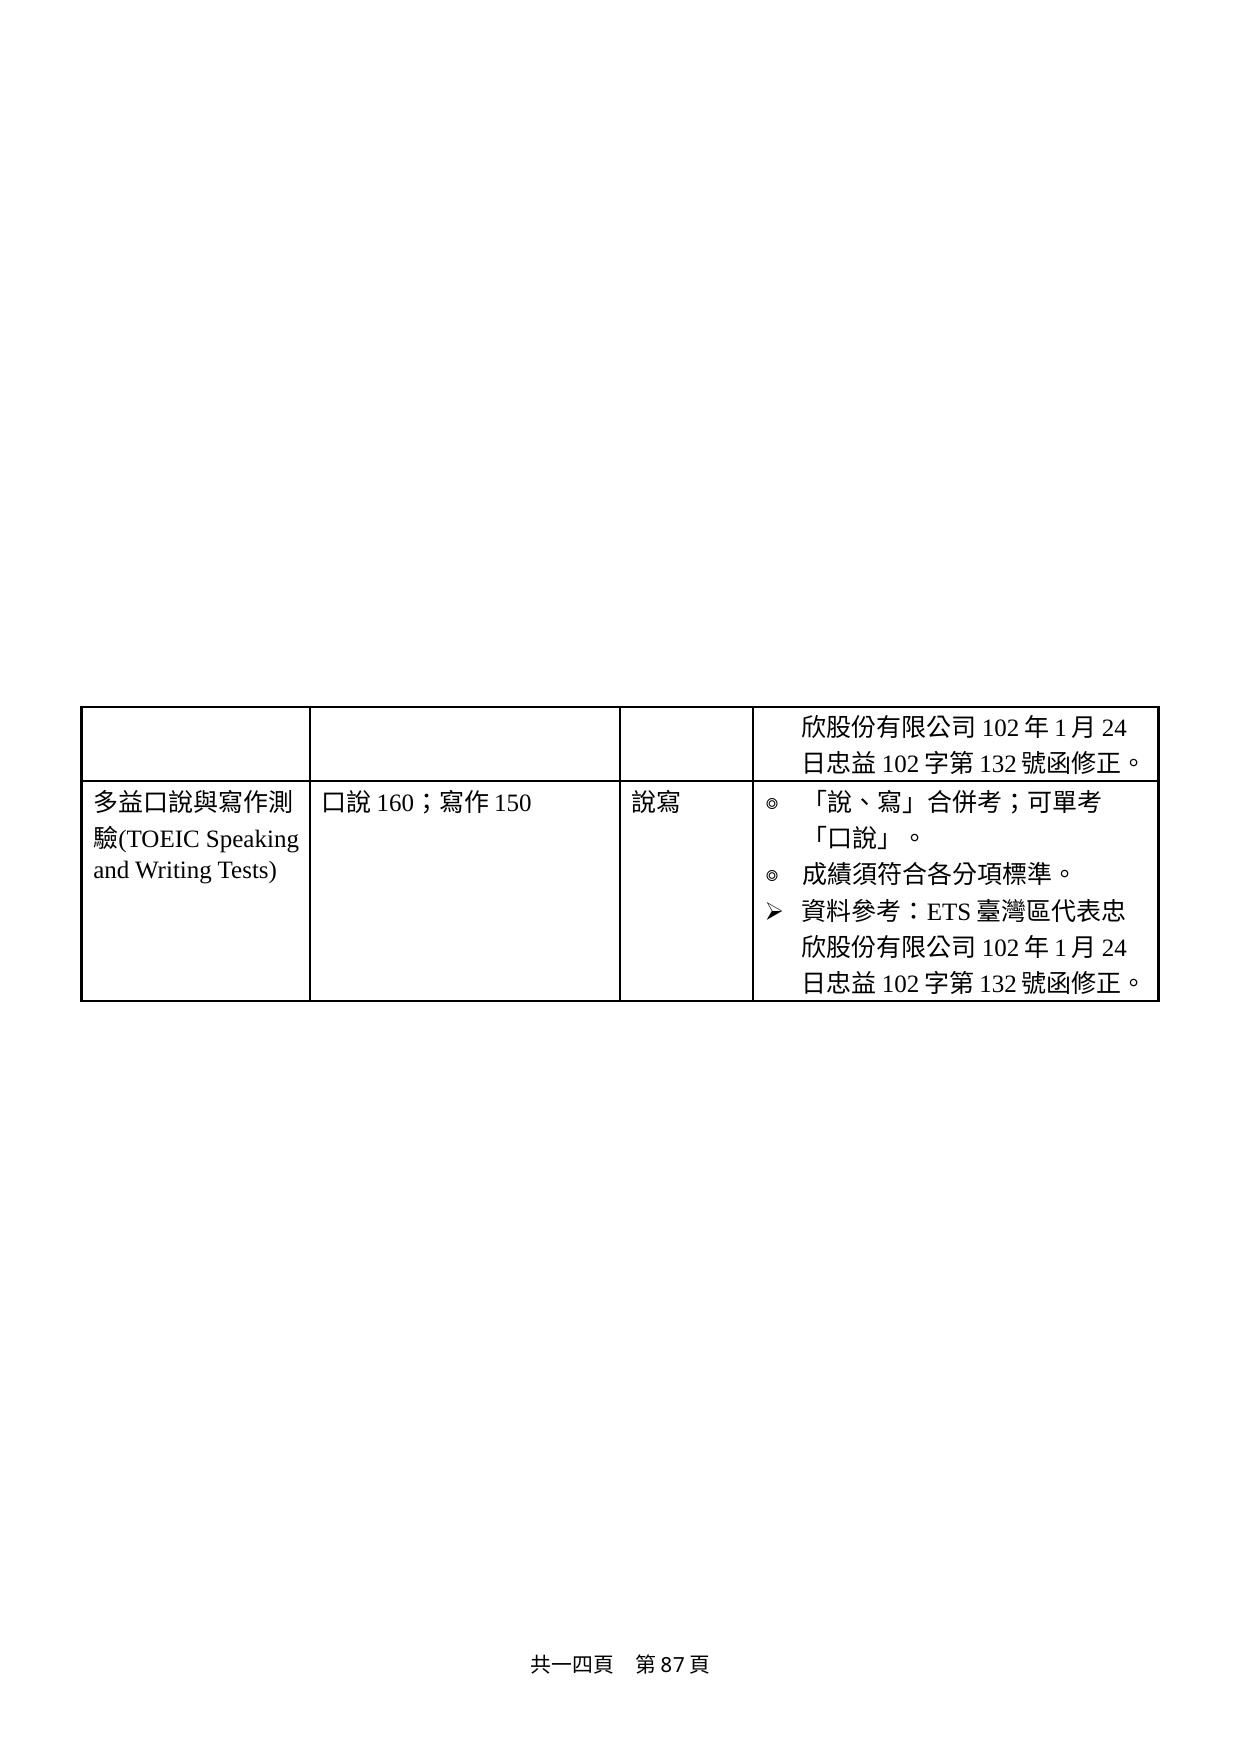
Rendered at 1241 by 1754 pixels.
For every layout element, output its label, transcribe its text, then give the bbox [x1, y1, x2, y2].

table_cell 欣股份有限公司102年1月24日忠益102字第132號函修正。 [754, 708, 1157, 780]
table_cell [83, 708, 309, 780]
table_cell [311, 708, 619, 780]
table_cell 「說、寫」合併考；可單考「口說」。 成績須符合各分項標準。 資料參考：ETS臺灣區代表忠欣股份有限公司102年1月24日忠益102字第132號函修正。 [754, 782, 1157, 1000]
table_cell 口說160；寫作150 [311, 782, 619, 1000]
table_cell 多益口說與寫作測驗(TOEIC Speaking and Writing Tests) [83, 782, 309, 1000]
table_cell [621, 708, 752, 780]
table_cell 說寫 [621, 782, 752, 1000]
